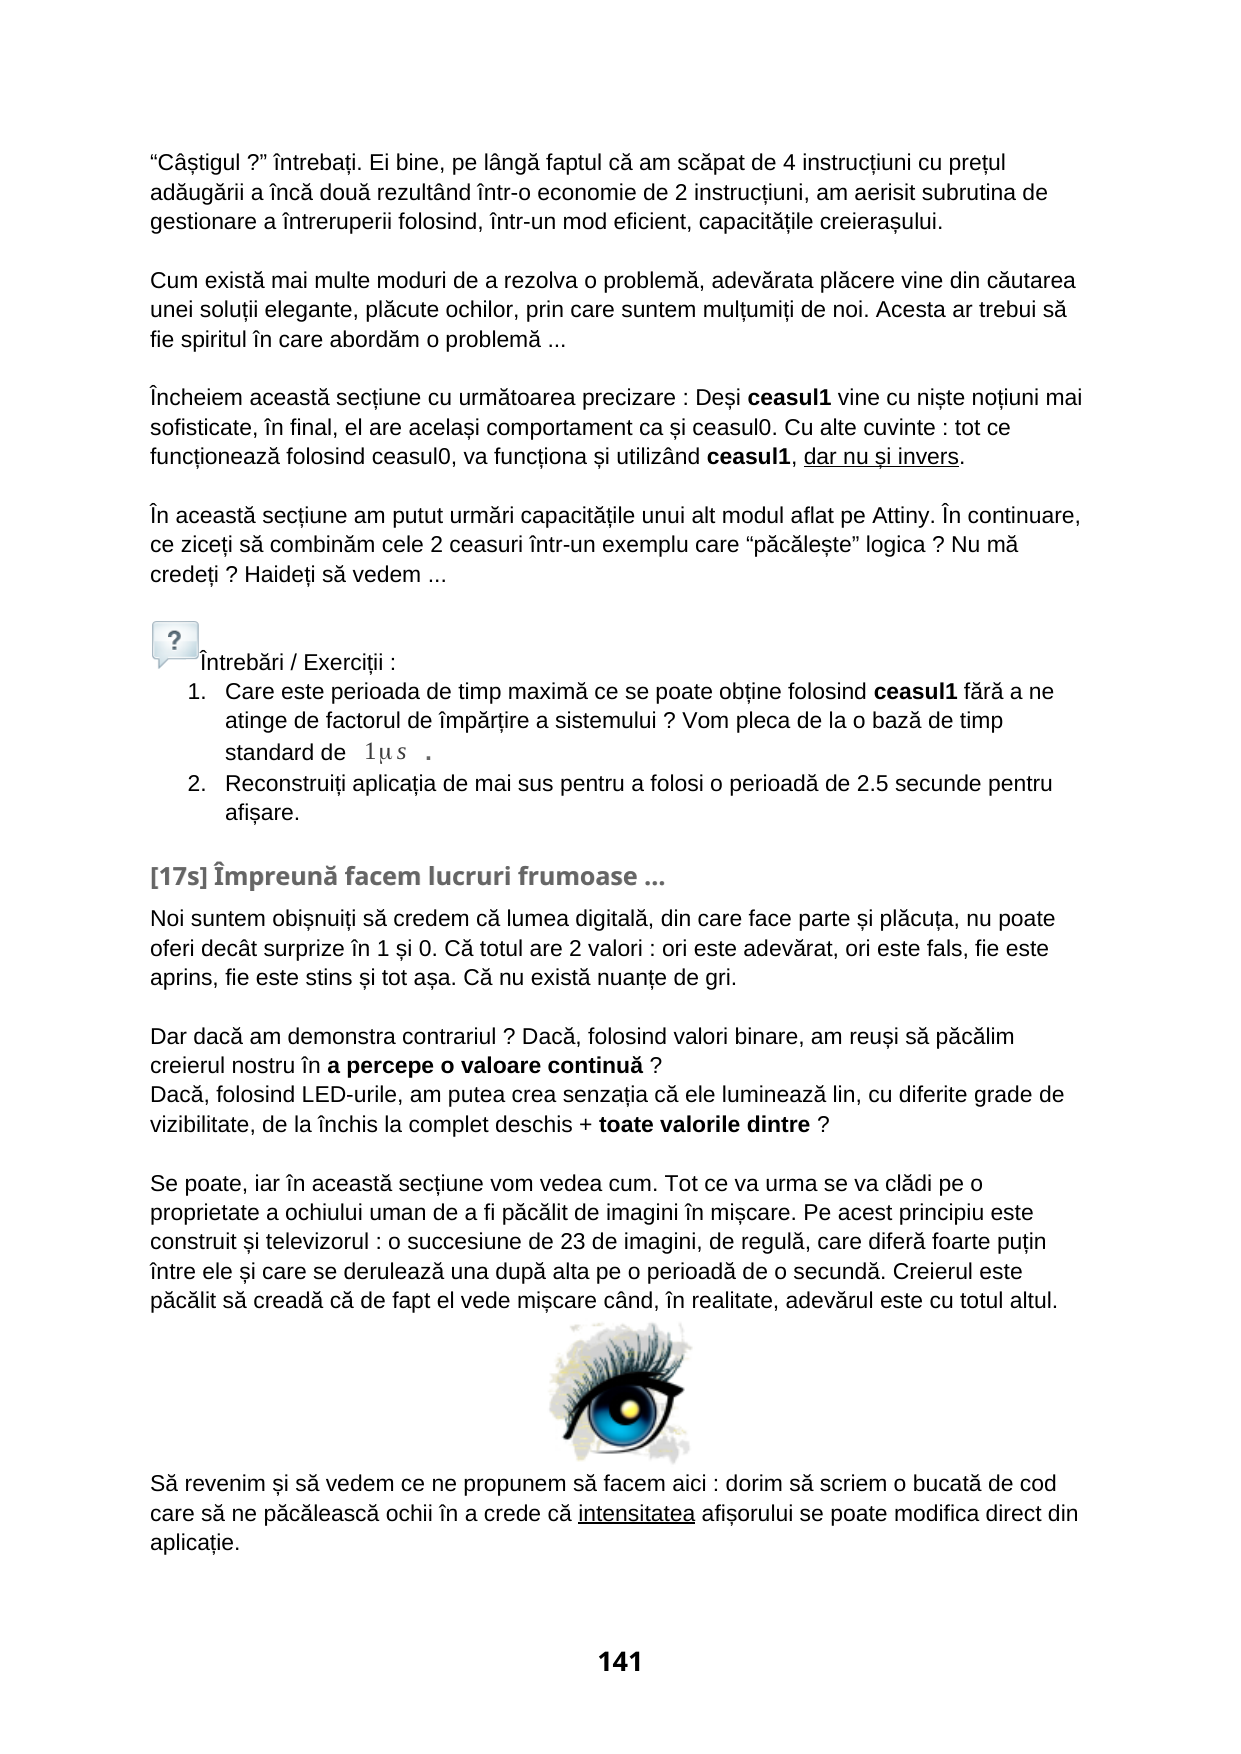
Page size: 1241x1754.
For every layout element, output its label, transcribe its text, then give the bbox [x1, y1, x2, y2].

picture [150, 620, 200, 670]
text Dar dacă am demonstra contrariul ? Dacă, folosind valori binare, am reuși să păcălim creierul nostru în a percepe o valoare continuă ? [150, 1023, 1091, 1078]
text Se poate, iar în această secțiune vom vedea cum. Tot ce va urma se va clădi pe o proprietate a ochiului uman de a fi păcălit de imagini în mișcare. Pe acest principiu este construit și televizorul : o succesiune de 23 de imagini, de regulă, care diferă foarte puțin între ele și care se derulează una după alta pe o perioadă de o secundă. Creierul este păcălit să creadă că de fapt el vede mișcare când, în realitate, adevărul este cu totul altul. [150, 1170, 1091, 1313]
subtitle [17s] Împreună facem lucruri frumoase … [150, 858, 1091, 892]
text Să revenim și să vedem ce ne propunem să facem aici : dorim să scriem o bucată de cod care să ne păcălească ochii în a crede că intensitatea afișorului se poate modifica direct din aplicație. [150, 1468, 1091, 1555]
text Întrebări / Exerciții : [150, 620, 1091, 675]
list Care este perioada de timp maximă ce se poate obține folosind ceasul1 fără a ne atinge de factorul de împărțire a sistemului ? Vom pleca de la o bază de timp standard de. [187, 679, 1091, 766]
text În această secțiune am putut urmări capacitățile unui alt modul aflat pe Attiny. În continuare, ce ziceți să combinăm cele 2 ceasuri într-un exemplu care “păcălește” logica ? Nu mă credeți ? Haideți să vedem ... [150, 502, 1091, 587]
list Reconstruiți aplicația de mai sus pentru a folosi o perioadă de 2.5 secunde pentru afișare. [187, 771, 1091, 826]
text Cum există mai multe moduri de a rezolva o problemă, adevărata plăcere vine din căutarea unei soluții elegante, plăcute ochilor, prin care suntem mulțumiți de noi. Acesta ar trebui să fie spiritul în care abordăm o problemă ... [150, 267, 1091, 352]
text Dacă, folosind LED-urile, am putea crea senzația că ele luminează lin, cu diferite grade de vizibilitate, de la închis la complet deschis + toate valorile dintre ? [150, 1082, 1091, 1137]
picture [545, 1317, 696, 1468]
text Noi suntem obișnuiți să credem că lumea digitală, din care face parte și plăcuța, nu poate oferi decât surprize în 1 și 0. Că totul are 2 valori : ori este adevărat, ori este fals, fie este aprins, fie este stins și tot așa. Că nu există nuanțe de gri. [150, 906, 1091, 990]
text “Câștigul ?” întrebați. Ei bine, pe lângă faptul că am scăpat de 4 instrucțiuni cu prețul adăugării a încă două rezultând într-o economie de 2 instrucțiuni, am aerisit subrutina de gestionare a întreruperii folosind, într-un mod eficient, capacitățile creierașului. [150, 150, 1091, 234]
text Încheiem această secțiune cu următoarea precizare : Deși ceasul1 vine cu niște noțiuni mai sofisticate, în final, el are același comportament ca și ceasul0. Cu alte cuvinte : tot ce funcționează folosind ceasul0, va funcționa și utilizând ceasul1, dar nu și invers. [150, 385, 1091, 469]
